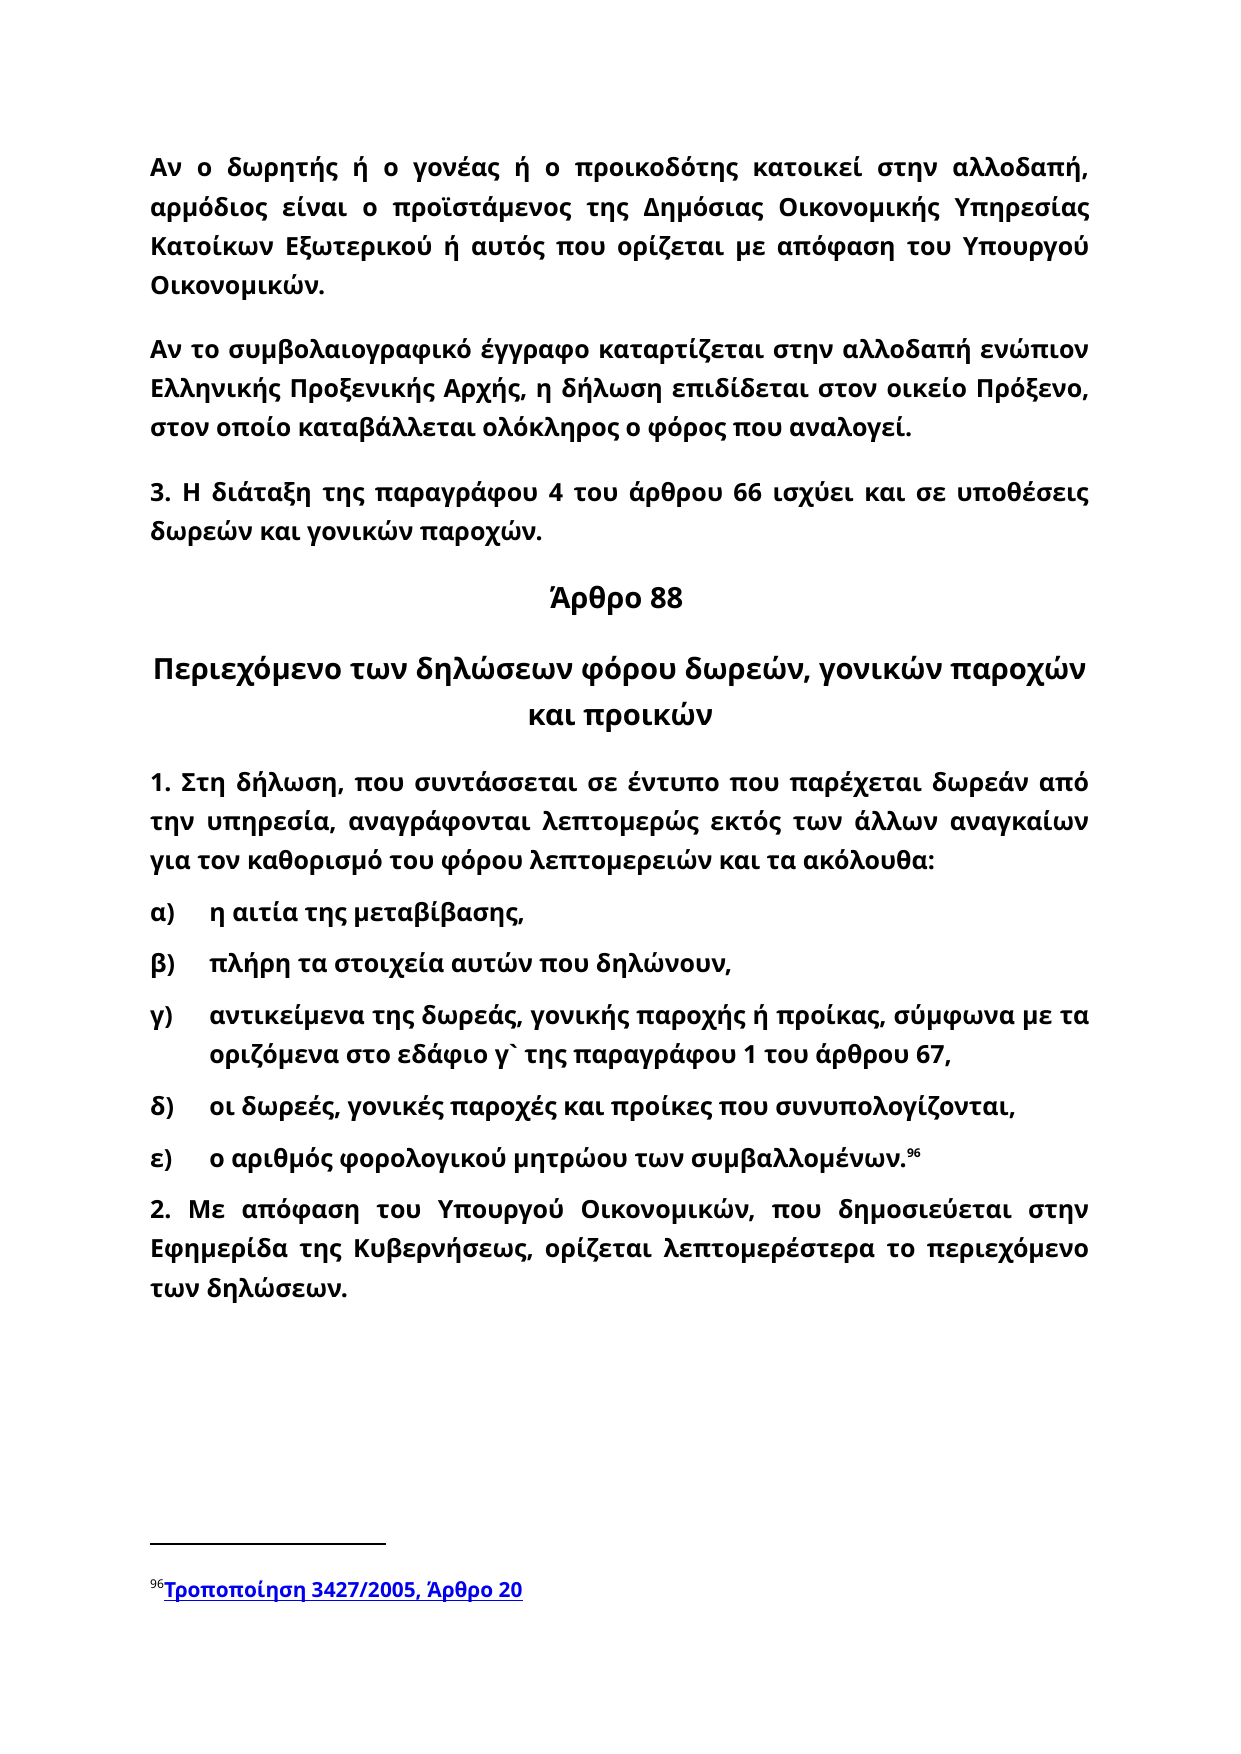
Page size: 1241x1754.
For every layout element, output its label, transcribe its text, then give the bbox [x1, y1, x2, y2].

subtitle Περιεχόμενο των δηλώσεων φόρου δωρεών, γονικών παροχών και προικών [150, 648, 1090, 733]
text 2. Με απόφαση του Υπουργού Οικονομικών, που δημοσιεύεται στην Εφημερίδα της Κυβερνήσεως, ορίζεται λεπτομερέστερα το περιεχόμενο των δηλώσεων. [150, 1192, 1090, 1304]
list δ) οι δωρεές, γονικές παροχές και προίκες που συνυπολογίζονται, [150, 1088, 1090, 1123]
list γ) αντικείμενα της δωρεάς, γονικής παροχής ή προίκας, σύμφωνα με τα οριζόμενα στο εδάφιο γ` της παραγράφου 1 του άρθρου 67, [150, 998, 1090, 1071]
text Αν το συμβολαιογραφικό έγγραφο καταρτίζεται στην αλλοδαπή ενώπιον Ελληνικής Προξενικής Αρχής, η δήλωση επιδίδεται στον οικείο Πρόξενο, στον οποίο καταβάλλεται ολόκληρος ο φόρος που αναλογεί. [150, 332, 1090, 444]
list α) η αιτία της μεταβίβασης, [150, 894, 1090, 928]
list β) πλήρη τα στοιχεία αυτών που δηλώνουν, [150, 946, 1090, 980]
subtitle Άρθρο 88 [150, 577, 1090, 617]
list ε) ο αριθμός φορολογικού μητρώου των συμβαλλομένων. [150, 1140, 1090, 1174]
text 1. Στη δήλωση, που συντάσσεται σε έντυπο που παρέχεται δωρεάν από την υπηρεσία, αναγράφονται λεπτομερώς εκτός των άλλων αναγκαίων για τον καθορισμό του φόρου λεπτομερειών και τα ακόλουθα: [150, 764, 1090, 877]
text 3. Η διάταξη της παραγράφου 4 του άρθρου 66 ισχύει και σε υποθέσεις δωρεών και γονικών παροχών. [150, 474, 1090, 547]
text Τροποποίηση 3427/2005, Άρθρο 20 [150, 1576, 1090, 1604]
text Αν ο δωρητής ή ο γονέας ή ο προικοδότης κατοικεί στην αλλοδαπή, αρμόδιος είναι ο προϊστάμενος της Δημόσιας Οικονομικής Υπηρεσίας Κατοίκων Εξωτερικού ή αυτός που ορίζεται με απόφαση του Υπουργού Οικονομικών. [150, 150, 1090, 302]
